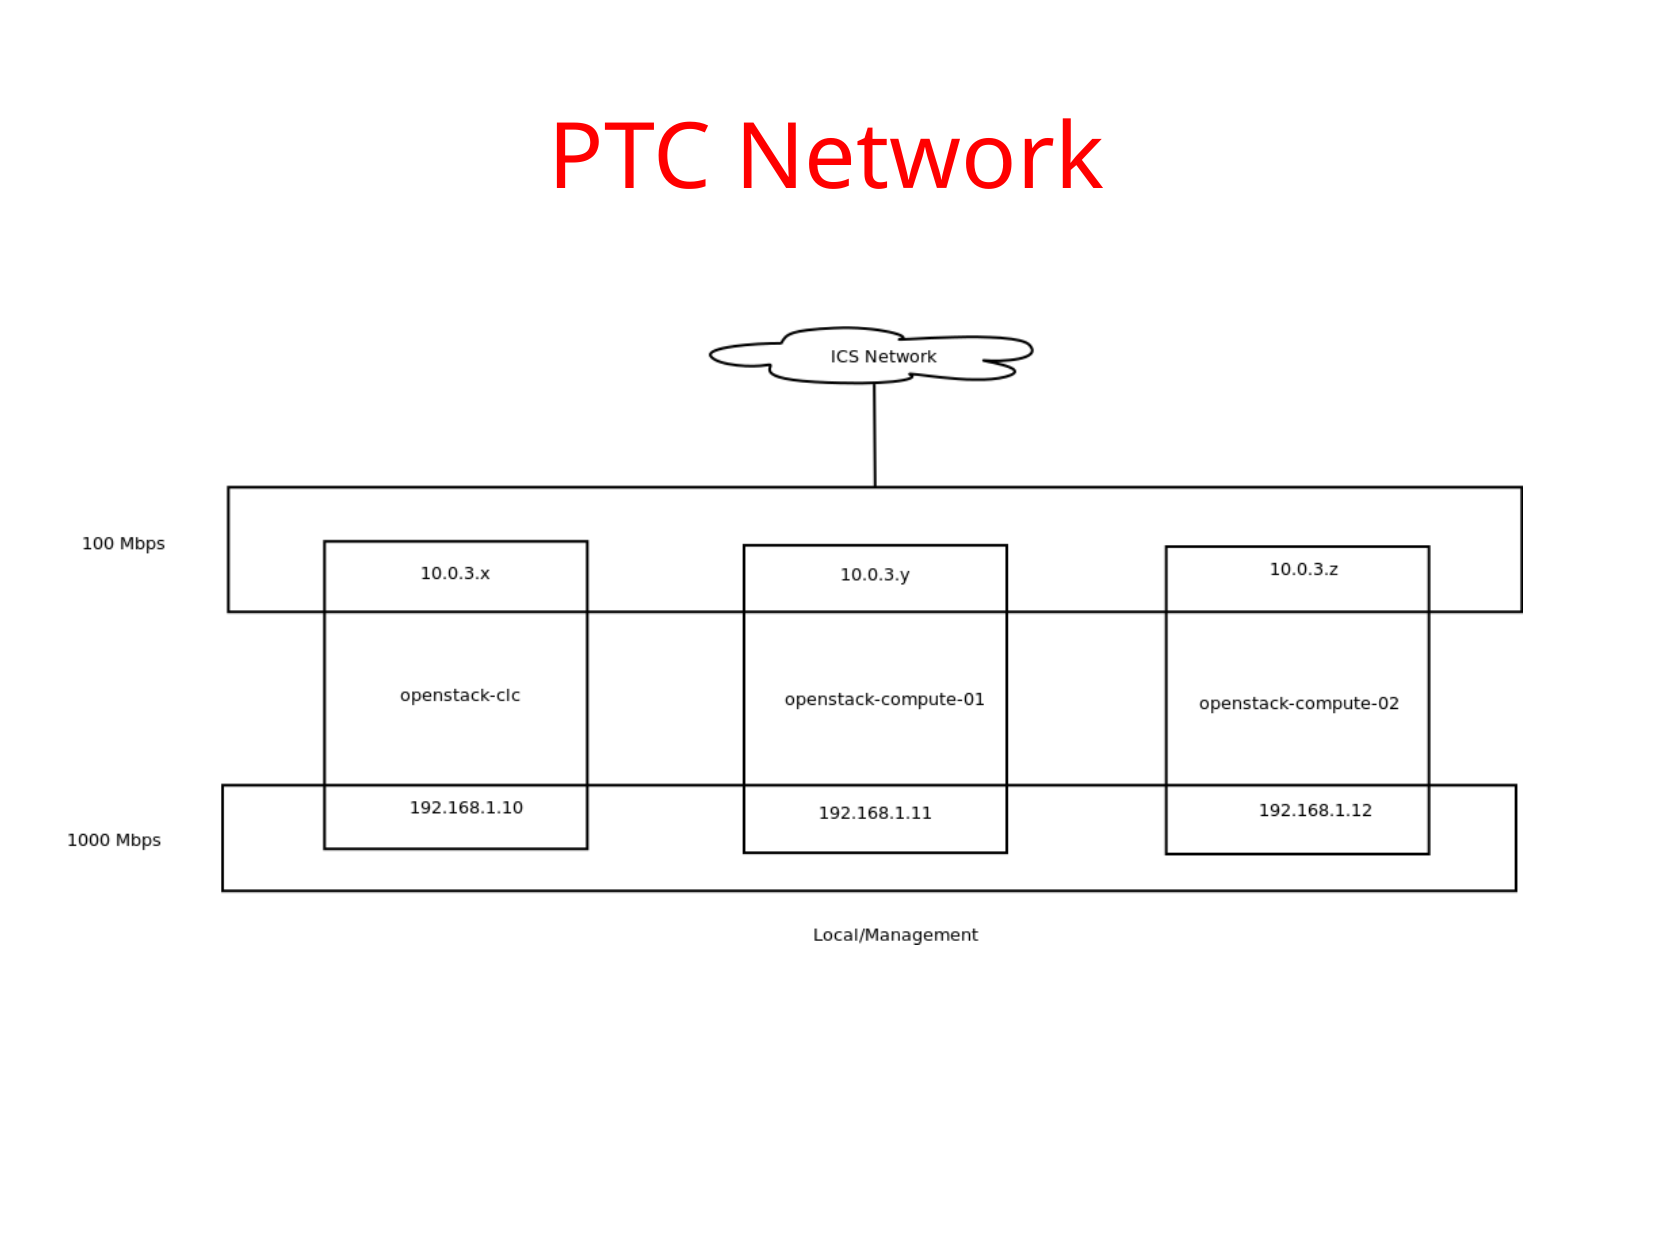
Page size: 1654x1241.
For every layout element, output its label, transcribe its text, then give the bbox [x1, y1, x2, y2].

picture [67, 326, 1523, 945]
title PTC Network [82, 49, 1571, 257]
